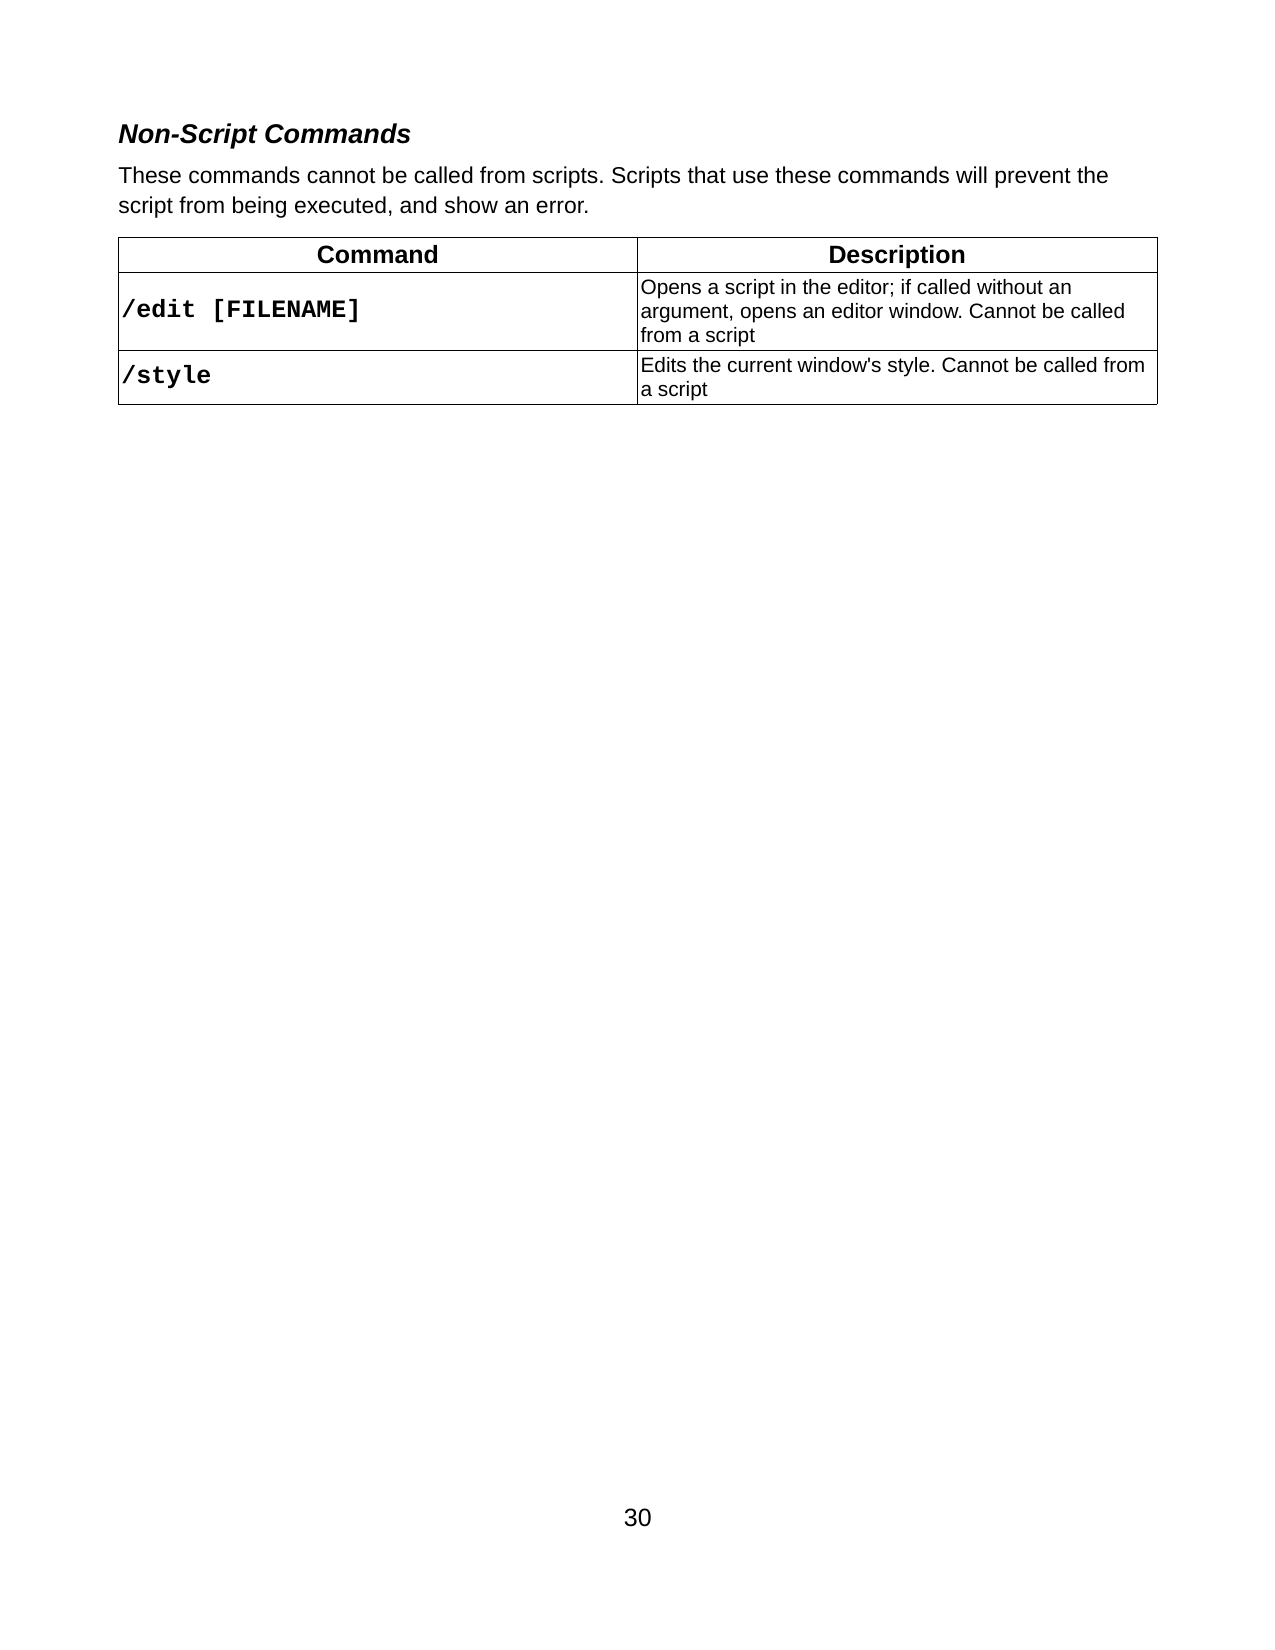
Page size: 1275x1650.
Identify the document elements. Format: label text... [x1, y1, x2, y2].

table_cell /edit [FILENAME] [119, 273, 637, 350]
table_cell Opens a script in the editor; if called without an argument, opens an editor window. Cannot be called from a script [638, 273, 1157, 350]
subtitle Non-Script Commands [118, 118, 1157, 149]
table_cell /style [119, 351, 637, 404]
table_header Command [119, 238, 637, 272]
table_cell Edits the current window's style. Cannot be called from a script [638, 351, 1157, 404]
text These commands cannot be called from scripts. Scripts that use these commands will prevent the script from being executed, and show an error. [118, 162, 1157, 218]
table_header Description [638, 238, 1157, 272]
